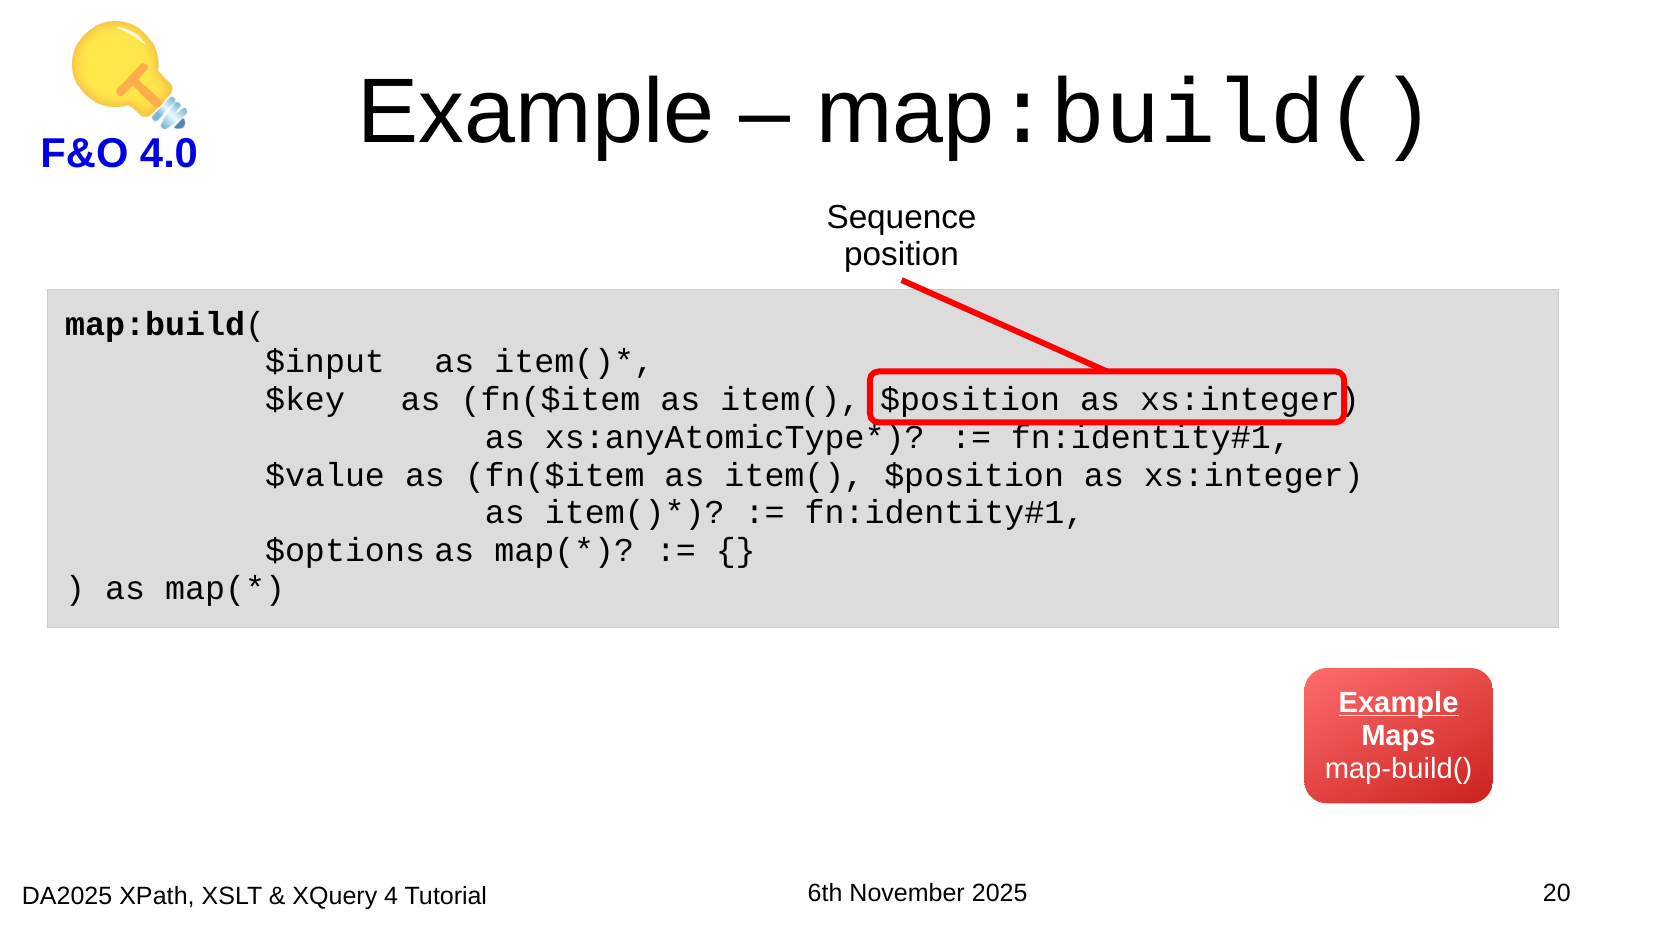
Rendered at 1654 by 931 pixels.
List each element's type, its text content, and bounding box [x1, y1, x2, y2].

title Example – map:build() [222, 37, 1571, 193]
picture [72, 21, 187, 129]
text_box Example Maps map-build() [1304, 668, 1493, 804]
text_box map:build( $input as item()*, $key as (fn($item as item(), $position as xs:integer) as xs:anyAtomicType*)? := fn:identity#1, $value as (fn($item as item(), $position as xs:integer) as item()*)? := fn:identity#1, $options as map(*)? := {} ) as map(*) [873, 375, 1341, 419]
text_box Sequence position [759, 191, 1044, 281]
text_box map:build( $input as item()*, $key as (fn($item as item(), $position as xs:integer) as xs:anyAtomicType*)? := fn:identity#1, $value as (fn($item as item(), $position as xs:integer) as item()*)? := fn:identity#1, $options as map(*)? := {} ) as map(*) [47, 289, 1559, 628]
